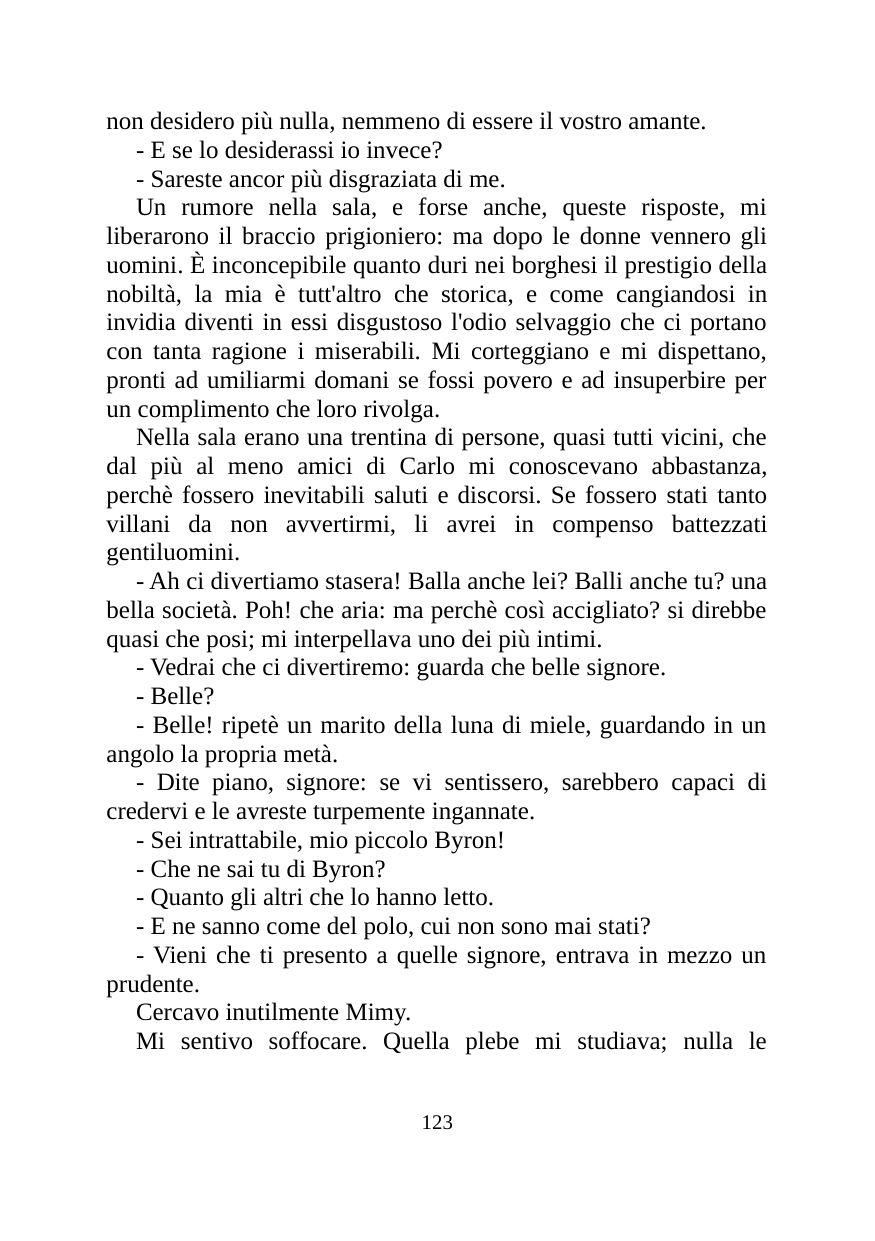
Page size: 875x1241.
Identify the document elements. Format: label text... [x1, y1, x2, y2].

text - Ah ci divertiamo stasera! Balla anche lei? Balli anche tu? una bella società. Poh! che aria: ma perchè così accigliato? si direbbe quasi che posi; mi interpellava uno dei più intimi. [106, 566, 768, 652]
text Un rumore nella sala, e forse anche, queste risposte, mi liberarono il braccio prigioniero: ma dopo le donne vennero gli uomini. È inconcepibile quanto duri nei borghesi il prestigio della nobiltà, la mia è tutt'altro che storica, e come cangiandosi in invidia diventi in essi disgustoso l'odio selvaggio che ci portano con tanta ragione i miserabili. Mi corteggiano e mi dispettano, pronti ad umiliarmi domani se fossi povero e ad insuperbire per un complimento che loro rivolga. [106, 192, 768, 422]
text - Belle! ripetè un marito della luna di miele, guardando in un angolo la propria metà. [106, 710, 768, 767]
text Mi sentivo soffocare. Quella plebe mi studiava; nulla le [106, 1026, 768, 1055]
text Cercavo inutilmente Mimy. [106, 997, 768, 1026]
text - Sareste ancor più disgraziata di me. [106, 164, 768, 192]
text - Vieni che ti presento a quelle signore, entrava in mezzo un prudente. [106, 940, 768, 997]
text - E se lo desiderassi io invece? [106, 135, 768, 164]
text - Belle? [106, 681, 768, 710]
text - E ne sanno come del polo, cui non sono mai stati? [106, 911, 768, 940]
text - Sei intrattabile, mio piccolo Byron! [106, 825, 768, 854]
text - Quanto gli altri che lo hanno letto. [106, 882, 768, 911]
text - Vedrai che ci divertiremo: guarda che belle signore. [106, 652, 768, 681]
text - Dite piano, signore: se vi sentissero, sarebbero capaci di credervi e le avreste turpemente ingannate. [106, 767, 768, 825]
text Nella sala erano una trentina di persone, quasi tutti vicini, che dal più al meno amici di Carlo mi conoscevano abbastanza, perchè fossero inevitabili saluti e discorsi. Se fossero stati tanto villani da non avvertirmi, li avrei in compenso battezzati gentiluomini. [106, 422, 768, 566]
text non desidero più nulla, nemmeno di essere il vostro amante. [106, 106, 768, 135]
text - Che ne sai tu di Byron? [106, 854, 768, 882]
